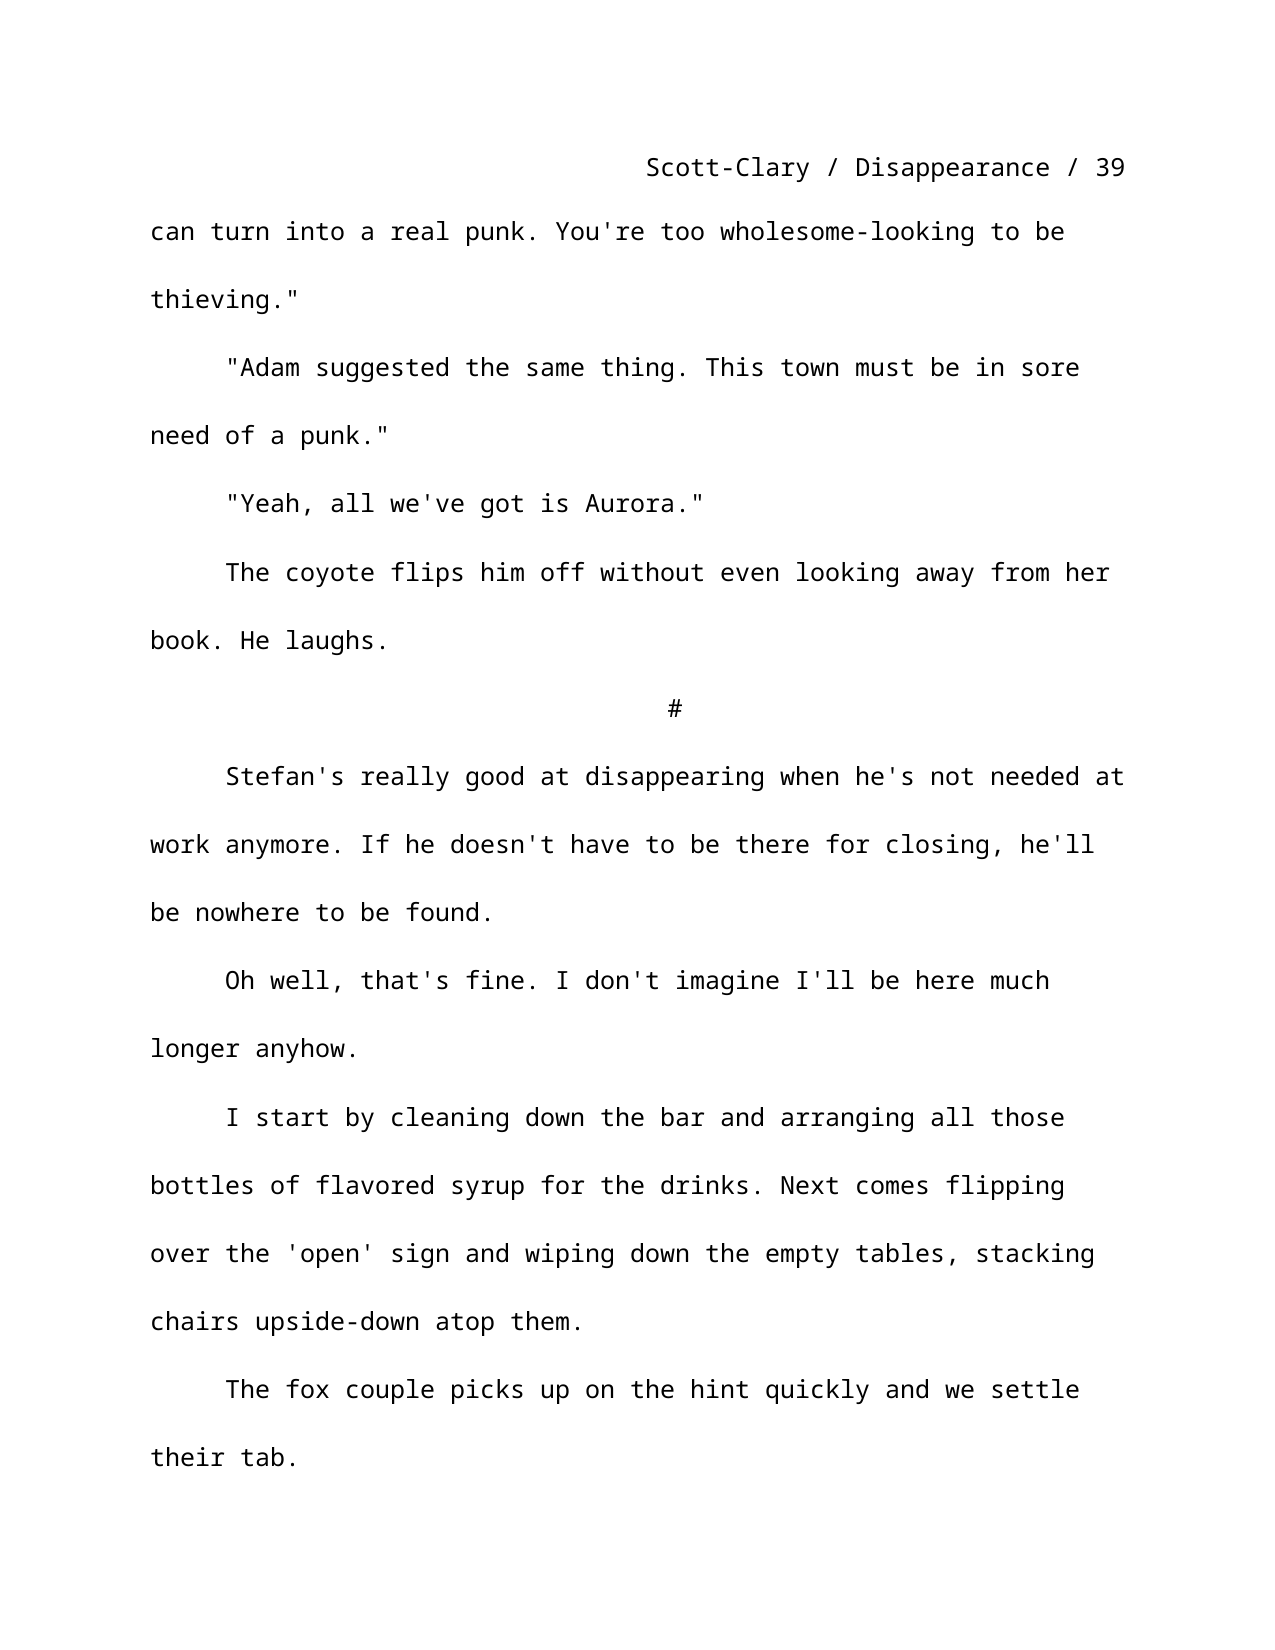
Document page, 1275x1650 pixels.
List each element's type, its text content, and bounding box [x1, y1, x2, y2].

text "Adam suggested the same thing. This town must be in sore need of a punk." [150, 350, 1125, 452]
text "Yeah, all we've got is Aurora." [150, 486, 1125, 520]
text Oh well, that's fine. I don't imagine I'll be here much longer anyhow. [150, 963, 1125, 1065]
text Stefan's really good at disappearing when he's not needed at work anymore. If he doesn't have to be there for closing, he'll be nowhere to be found. [150, 758, 1125, 929]
text The fox couple picks up on the hint quickly and we settle their tab. [150, 1372, 1125, 1474]
text I start by cleaning down the bar and arranging all those bottles of flavored syrup for the drinks. Next comes flipping over the 'open' sign and wiping down the empty tables, stacking chairs upside-down atop them. [150, 1099, 1125, 1338]
text can turn into a real punk. You're too wholesome-looking to be thieving." [150, 213, 1125, 316]
text The coyote flips him off without even looking away from her book. He laughs. [150, 554, 1125, 656]
text # [150, 690, 1125, 724]
